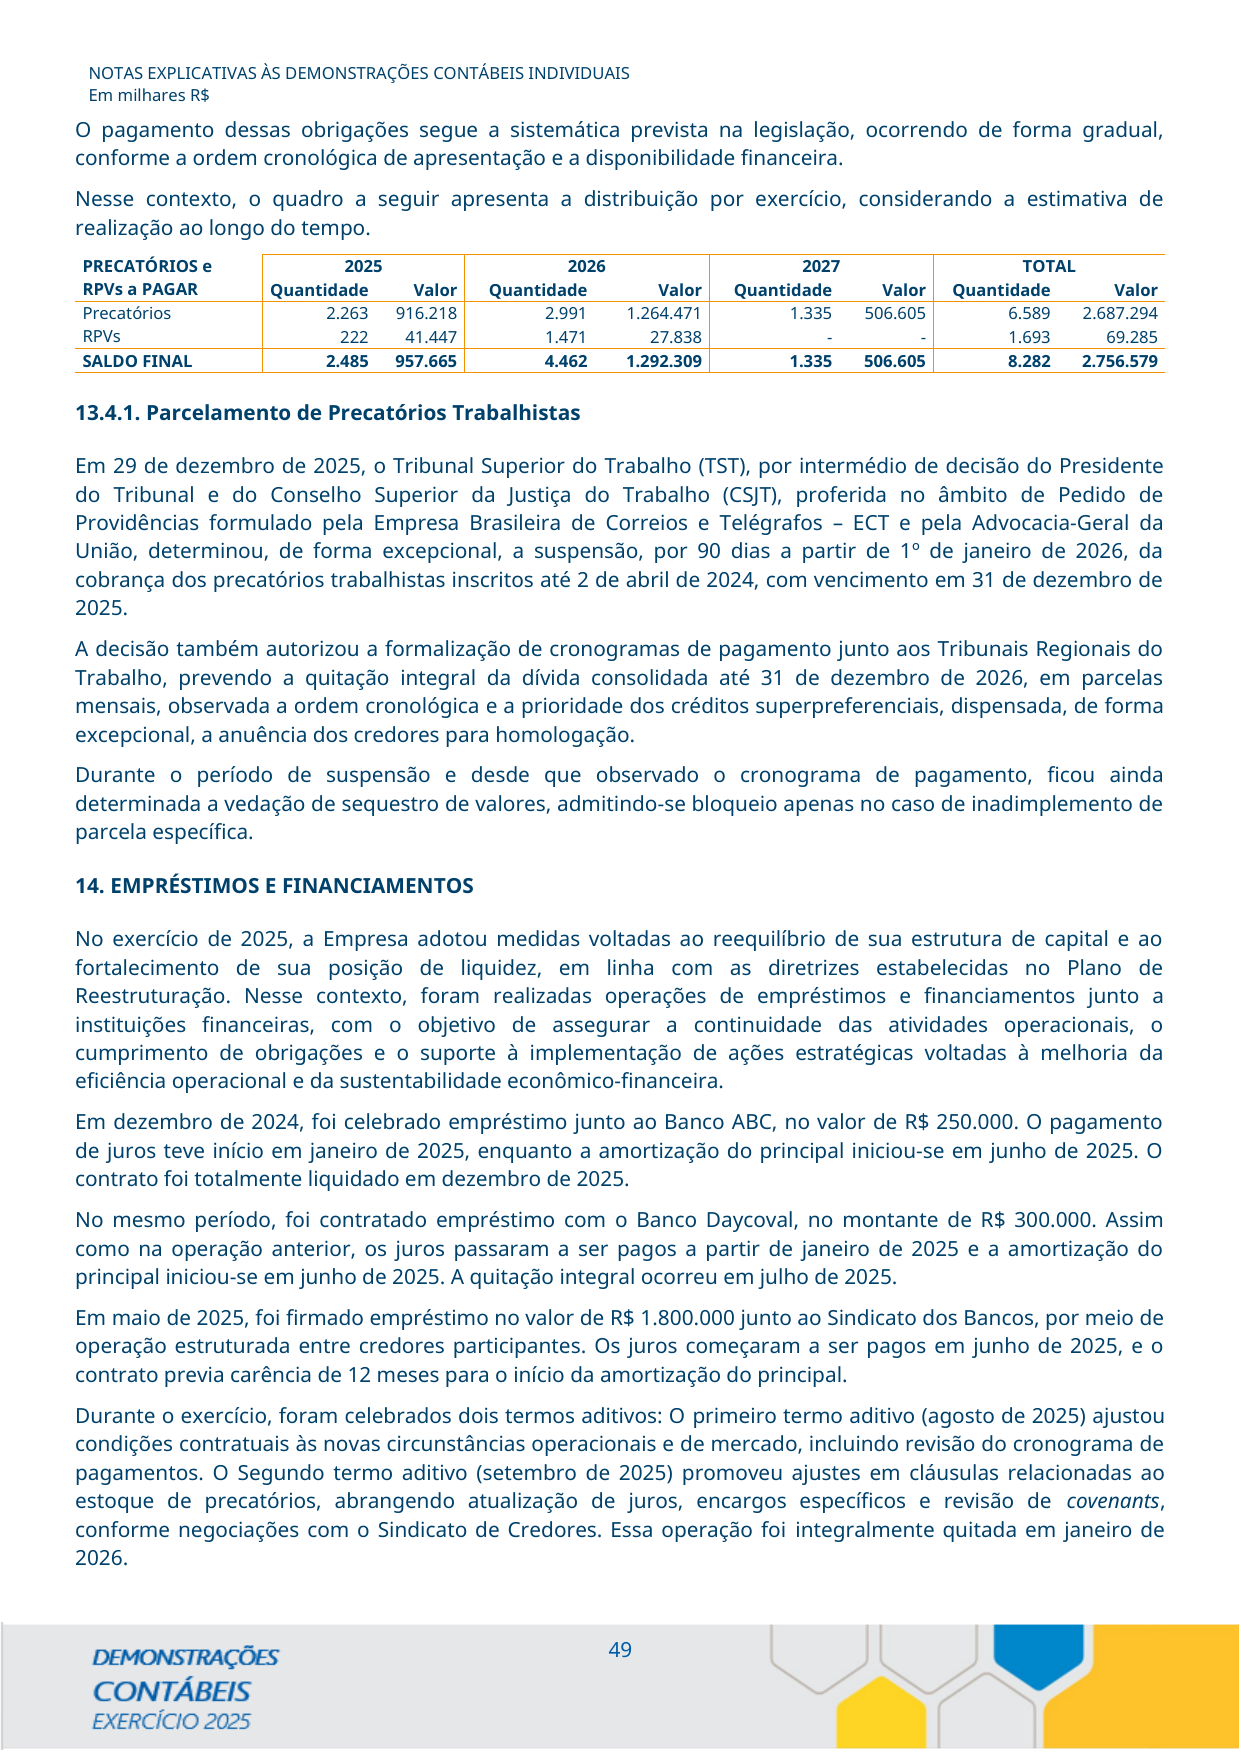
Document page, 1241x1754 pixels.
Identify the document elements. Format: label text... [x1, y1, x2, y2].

table_cell Valor [839, 277, 933, 301]
table_cell 6.589 [934, 302, 1058, 324]
text A decisão também autorizou a formalização de cronogramas de pagamento junto aos Tribunais Regionais do Trabalho, prevendo a quitação integral da dívida consolidada até 31 de dezembro de 2026, em parcelas mensais, observada a ordem cronológica e a prioridade dos créditos superpreferenciais, dispensada, de forma excepcional, a anuência dos credores para homologação. [75, 634, 1165, 748]
table_header PRECATÓRIOS e RPVs a PAGAR [75, 254, 262, 301]
text No exercício de 2025, a Empresa adotou medidas voltadas ao reequilíbrio de sua estrutura de capital e ao fortalecimento de sua posição de liquidez, em linha com as diretrizes estabelecidas no Plano de Reestruturação. Nesse contexto, foram realizadas operações de empréstimos e financiamentos junto a instituições financeiras, com o objetivo de assegurar a continuidade das atividades operacionais, o cumprimento de obrigações e o suporte à implementação de ações estratégicas voltadas à melhoria da eficiência operacional e da sustentabilidade econômico-financeira. [75, 924, 1165, 1095]
table_cell 2.756.579 [1058, 349, 1165, 372]
text Nesse contexto, o quadro a seguir apresenta a distribuição por exercício, considerando a estimativa de realização ao longo do tempo. [75, 184, 1165, 241]
table_cell Quantidade [465, 277, 594, 301]
table_cell Valor [376, 277, 464, 301]
table_cell 506.605 [839, 349, 933, 372]
table_cell Valor [595, 277, 709, 301]
table_cell 69.285 [1058, 325, 1165, 348]
table_header 2027 [710, 255, 933, 277]
table_cell - [710, 325, 839, 348]
table_cell 4.462 [465, 349, 594, 372]
text Durante o exercício, foram celebrados dois termos aditivos: O primeiro termo aditivo (agosto de 2025) ajustou condições contratuais às novas circunstâncias operacionais e de mercado, incluindo revisão do cronograma de pagamentos. O Segundo termo aditivo (setembro de 2025) promoveu ajustes em cláusulas relacionadas ao estoque de precatórios, abrangendo atualização de juros, encargos específicos e revisão de covenants, conforme negociações com o Sindicato de Credores. Essa operação foi integralmente quitada em janeiro de 2026. [75, 1401, 1165, 1572]
subtitle Parcelamento de Precatórios Trabalhistas [75, 398, 1165, 426]
table_cell 2.687.294 [1058, 302, 1165, 324]
table_cell 1.471 [465, 325, 594, 348]
table_cell 41.447 [376, 325, 464, 348]
table_cell 8.282 [934, 349, 1058, 372]
table_cell 957.665 [376, 349, 464, 372]
table_cell 1.335 [710, 349, 839, 372]
table_cell 1.264.471 [595, 302, 709, 324]
table_header 2026 [465, 255, 709, 277]
table_header TOTAL [934, 255, 1165, 277]
text Durante o período de suspensão e desde que observado o cronograma de pagamento, ficou ainda determinada a vedação de sequestro de valores, admitindo-se bloqueio apenas no caso de inadimplemento de parcela específica. [75, 761, 1165, 846]
table_cell Precatórios [75, 302, 262, 324]
table_cell RPVs [75, 325, 262, 348]
subtitle EMPRÉSTIMOS E FINANCIAMENTOS [75, 871, 1165, 899]
table_cell 916.218 [376, 302, 464, 324]
table_cell 1.335 [710, 302, 839, 324]
table_cell - [839, 325, 933, 348]
table_cell 1.693 [934, 325, 1058, 348]
text Em 29 de dezembro de 2025, o Tribunal Superior do Trabalho (TST), por intermédio de decisão do Presidente do Tribunal e do Conselho Superior da Justiça do Trabalho (CSJT), proferida no âmbito de Pedido de Providências formulado pela Empresa Brasileira de Correios e Telégrafos – ECT e pela Advocacia-Geral da União, determinou, de forma excepcional, a suspensão, por 90 dias a partir de 1º de janeiro de 2026, da cobrança dos precatórios trabalhistas inscritos até 2 de abril de 2024, com vencimento em 31 de dezembro de 2025. [75, 451, 1165, 622]
table_cell 27.838 [595, 325, 709, 348]
text O pagamento dessas obrigações segue a sistemática prevista na legislação, ocorrendo de forma gradual, conforme a ordem cronológica de apresentação e a disponibilidade financeira. [75, 115, 1165, 172]
table_cell Quantidade [710, 277, 839, 301]
table_cell Quantidade [263, 277, 376, 301]
table_cell Quantidade [934, 277, 1058, 301]
text Em dezembro de 2024, foi celebrado empréstimo junto ao Banco ABC, no valor de R$ 250.000. O pagamento de juros teve início em janeiro de 2025, enquanto a amortização do principal iniciou-se em junho de 2025. O contrato foi totalmente liquidado em dezembro de 2025. [75, 1107, 1165, 1193]
table_cell 1.292.309 [595, 349, 709, 372]
table_cell 222 [263, 325, 376, 348]
table_cell Valor [1058, 277, 1165, 301]
table_cell 506.605 [839, 302, 933, 324]
table_cell 2.485 [263, 349, 376, 372]
text No mesmo período, foi contratado empréstimo com o Banco Daycoval, no montante de R$ 300.000. Assim como na operação anterior, os juros passaram a ser pagos a partir de janeiro de 2025 e a amortização do principal iniciou-se em junho de 2025. A quitação integral ocorreu em julho de 2025. [75, 1205, 1165, 1291]
picture [0, 1622, 1239, 1750]
table_cell 2.991 [465, 302, 594, 324]
table_cell SALDO FINAL [75, 349, 262, 372]
table_header 2025 [263, 255, 464, 277]
text Em maio de 2025, foi firmado empréstimo no valor de R$ 1.800.000 junto ao Sindicato dos Bancos, por meio de operação estruturada entre credores participantes. Os juros começaram a ser pagos em junho de 2025, e o contrato previa carência de 12 meses para o início da amortização do principal. [75, 1303, 1165, 1388]
table_cell 2.263 [263, 302, 376, 324]
